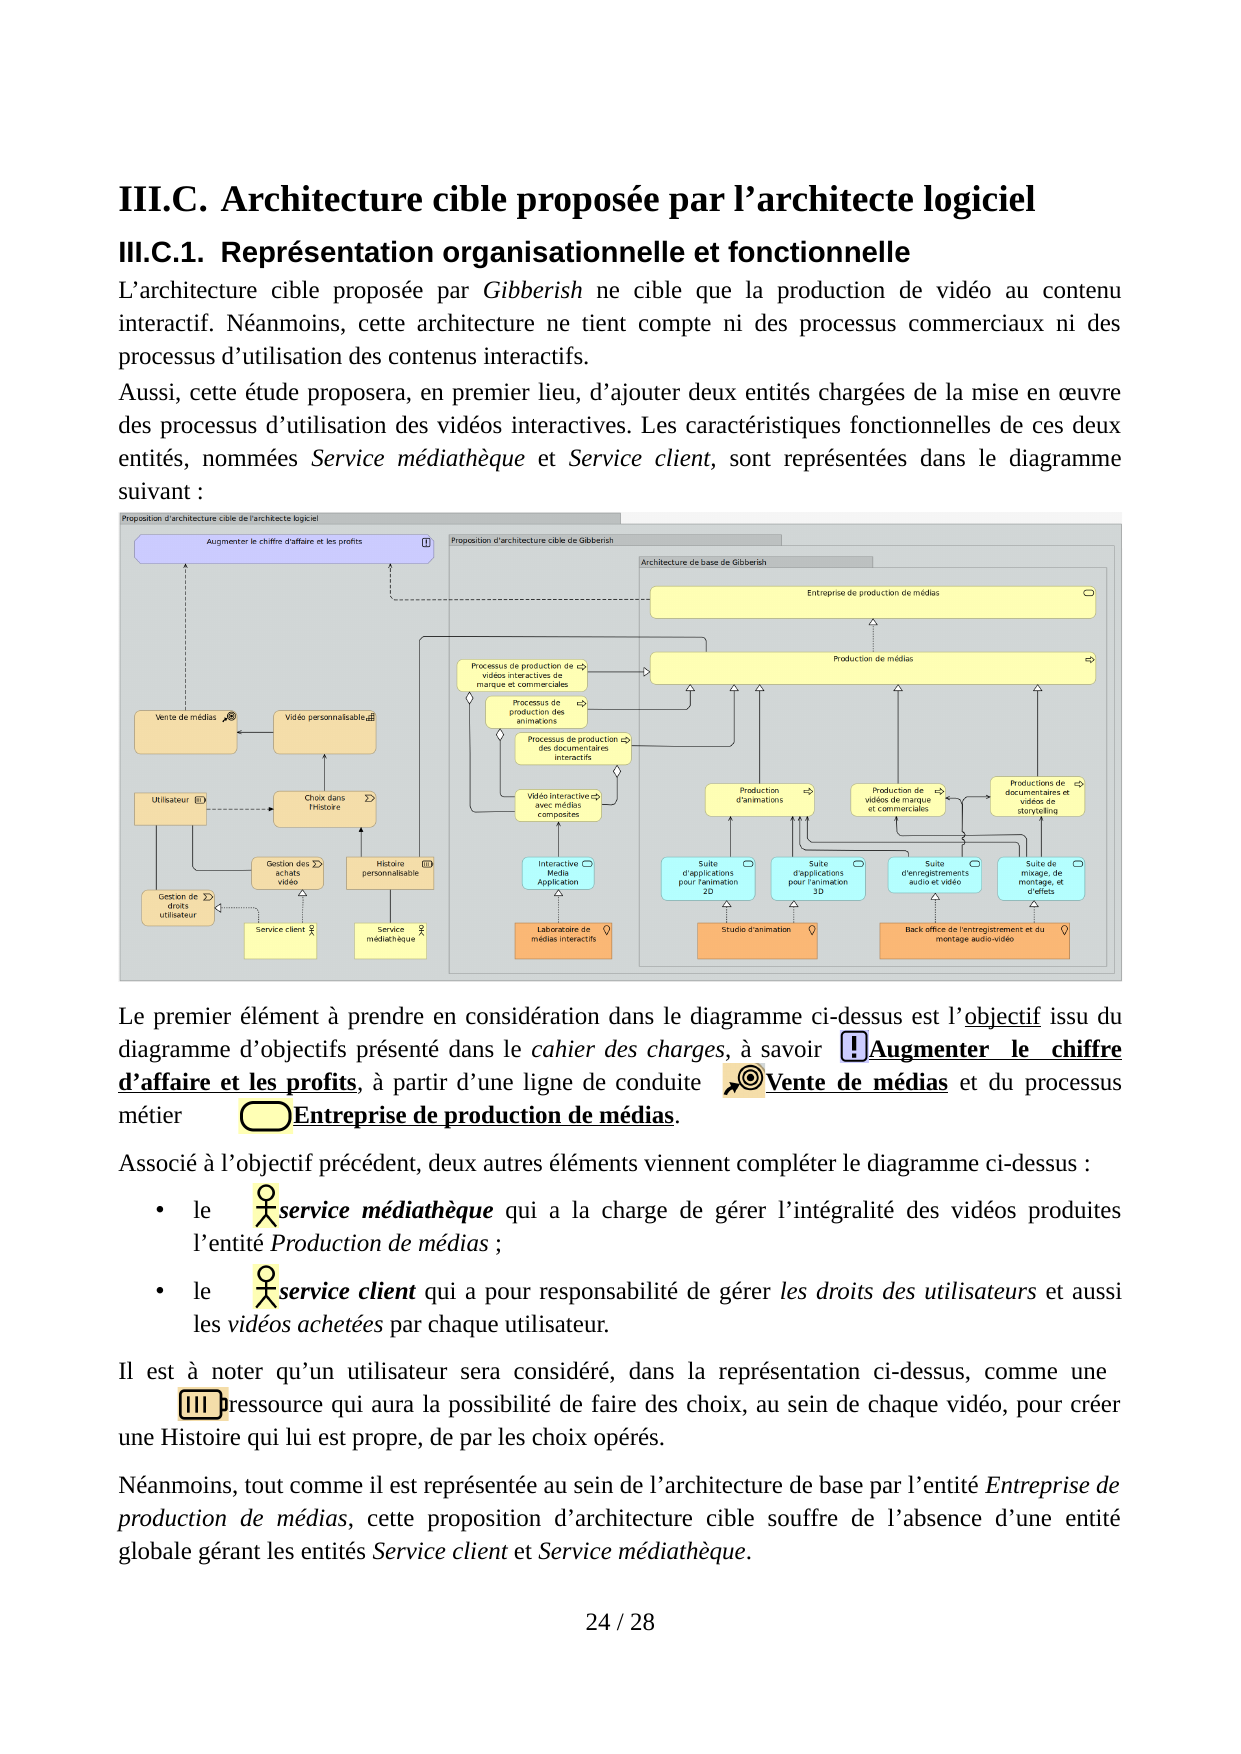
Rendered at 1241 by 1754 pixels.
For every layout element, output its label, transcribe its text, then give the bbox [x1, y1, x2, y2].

subtitle Architecture cible proposée par l’architecte logiciel [118, 176, 1122, 219]
text Associé à l’objectif précédent, deux autres éléments viennent compléter le diagramme ci-dessus : [118, 1148, 1122, 1176]
text L’architecture cible proposée par Gibberish ne cible que la production de vidéo au contenu interactif. Néanmoins, cette architecture ne tient compte ni des processus commerciaux ni des processus d’utilisation des contenus interactifs. [118, 275, 1122, 370]
picture [722, 1063, 766, 1098]
picture [839, 1030, 869, 1063]
text Néanmoins, tout comme il est représentée au sein de l’architecture de base par l’entité Entreprise de production de médias, cette proposition d’architecture cible souffre de l’absence d’une entité globale gérant les entités Service client et Service médiathèque. [118, 1470, 1122, 1565]
subtitle Représentation organisationnelle et fonctionnelle [118, 235, 1122, 268]
picture [252, 1264, 279, 1309]
text Le premier élément à prendre en considération dans le diagramme ci-dessus est l’objectif issu du diagramme d’objectifs présenté dans le cahier des charges, à savoir r Augmenter le chiffre d’affaire et les profits, à partir d’une ligne de conduite e Vente de médias et du processus métier Entreprise de production de médias. [118, 1001, 1122, 1129]
picture [238, 1098, 294, 1134]
text Aussi, cette étude proposera, en premier lieu, d’ajouter deux entités chargées de la mise en œuvre des processus d’utilisation des vidéos interactives. Les caractéristiques fonctionnelles de ces deux entités, nommées Service médiathèque et Service client, sont représentées dans le diagramme suivant : [118, 377, 1122, 505]
list le service médiathèque qui a la charge de gérer l’intégralité des vidéos produites l’entité Production de médias ; [156, 1195, 1122, 1257]
picture [252, 1183, 279, 1228]
picture [118, 512, 1123, 982]
list le service client qui a pour responsabilité de gérer les droits des utilisateurs et aussi les vidéos achetées par chaque utilisateur. [156, 1276, 1122, 1338]
text Il est à noter qu’un utilisateur sera considéré, dans la représentation ci-dessus, comme une ressource qui aura la possibilité de faire des choix, au sein de chaque vidéo, pour créer une Histoire qui lui est propre, de par les choix opérés. [118, 1356, 1122, 1451]
picture [177, 1387, 229, 1421]
